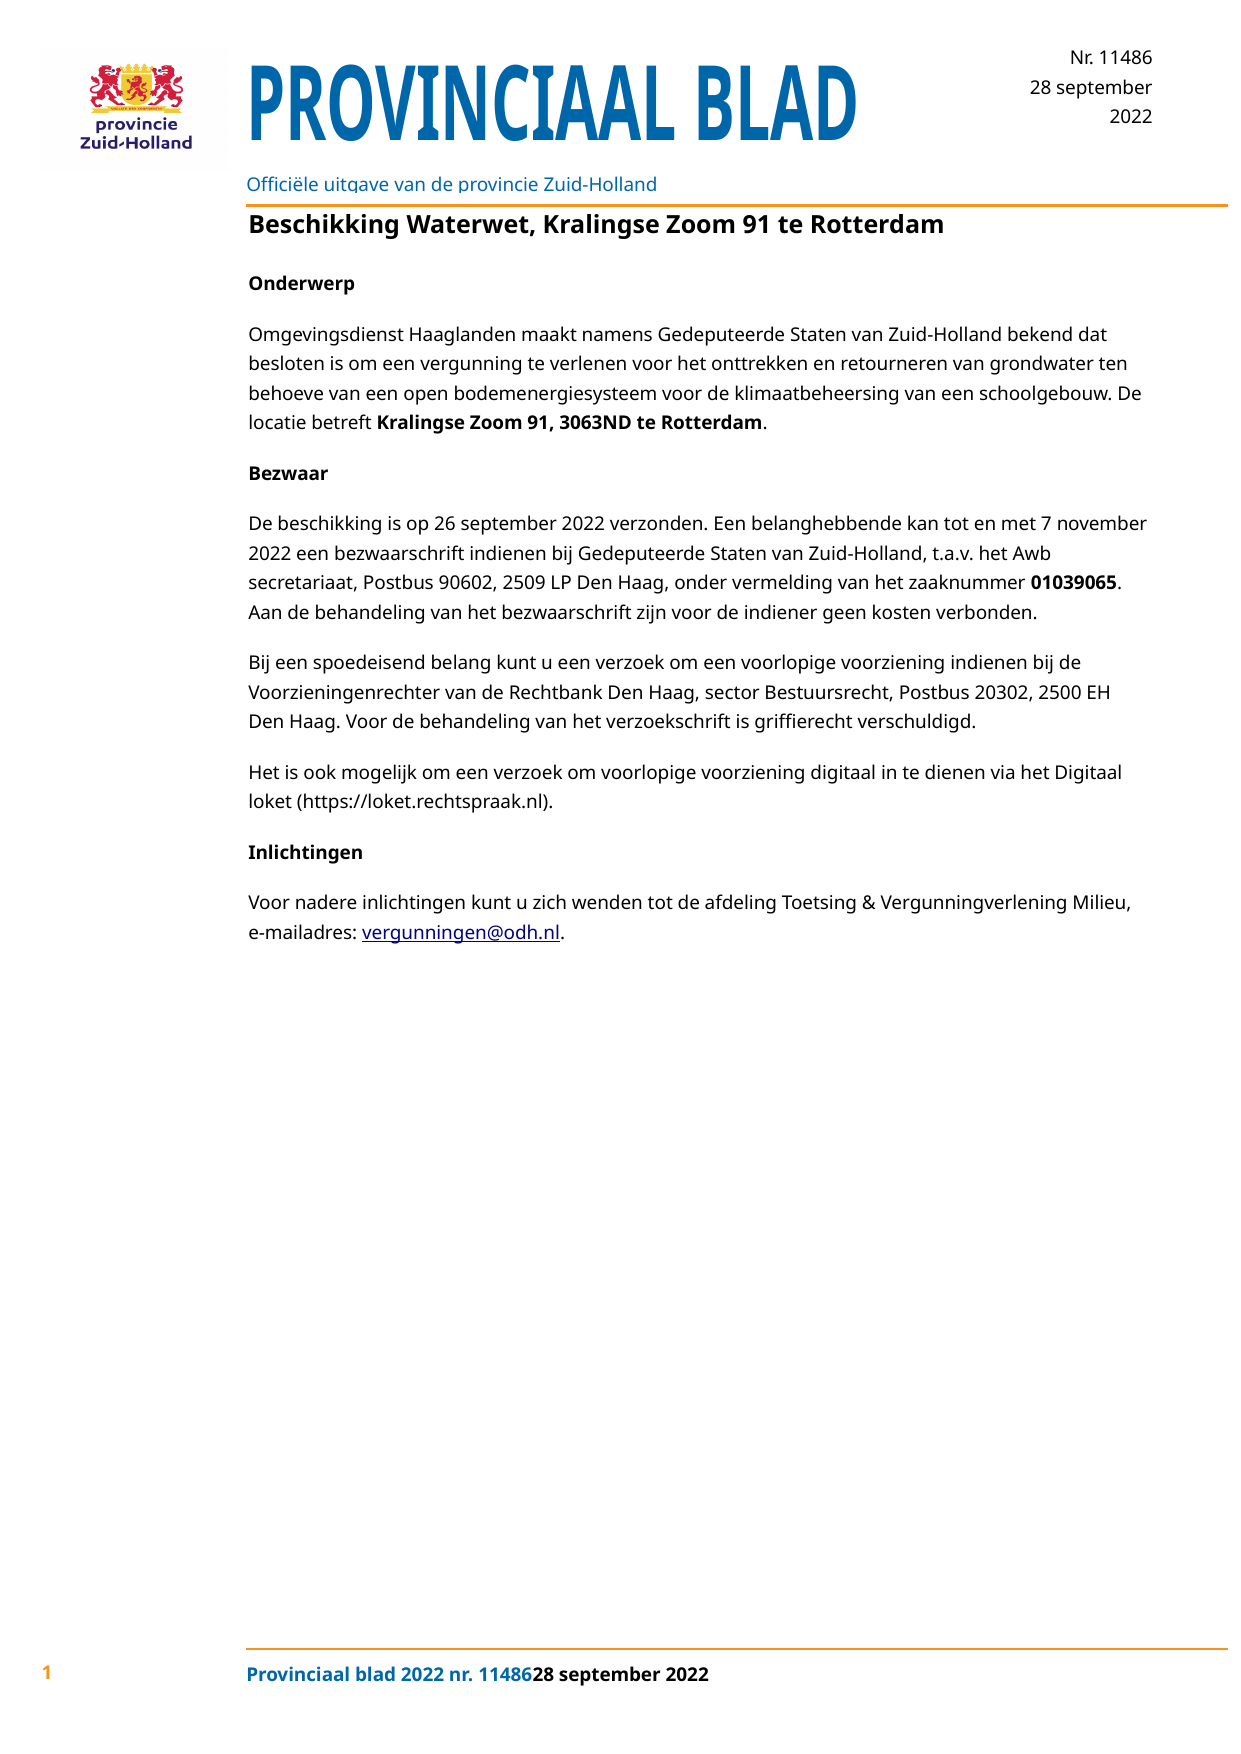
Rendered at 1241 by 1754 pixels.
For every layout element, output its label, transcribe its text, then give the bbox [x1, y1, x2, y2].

text Bezwaar [248, 460, 1152, 486]
text Inlichtingen [248, 839, 1152, 865]
text De beschikking is op 26 september 2022 verzonden. Een belanghebbende kan tot en met 7 november 2022 een bezwaarschrift indienen bij Gedeputeerde Staten van Zuid-Holland, t.a.v. het Awb secretariaat, Postbus 90602, 2509 LP Den Haag, onder vermelding van het zaaknummer 01039065. Aan de behandeling van het bezwaarschrift zijn voor de indiener geen kosten verbonden. [248, 510, 1152, 625]
text Voor nadere inlichtingen kunt u zich wenden tot de afdeling Toetsing & Vergunningverlening Milieu, e-mailadres: vergunningen@odh.nl. [248, 889, 1152, 945]
text Onderwerp [248, 270, 1152, 296]
text Beschikking Waterwet, Kralingse Zoom 91 te Rotterdam [248, 207, 1152, 241]
text Het is ook mogelijk om een verzoek om voorlopige voorziening digitaal in te dienen via het Digitaal loket (https://loket.rechtspraak.nl). [248, 759, 1152, 814]
text Omgevingsdienst Haaglanden maakt namens Gedeputeerde Staten van Zuid-Holland bekend dat besloten is om een vergunning te verlenen voor het onttrekken en retourneren van grondwater ten behoeve van een open bodemenergiesysteem voor de klimaatbeheersing van een schoolgebouw. De locatie betreft Kralingse Zoom 91, 3063ND te Rotterdam. [248, 321, 1152, 435]
picture [41, 47, 231, 172]
text Bij een spoedeisend belang kunt u een verzoek om een voorlopige voorziening indienen bij de Voorzieningenrechter van de Rechtbank Den Haag, sector Bestuursrecht, Postbus 20302, 2500 EH Den Haag. Voor de behandeling van het verzoekschrift is griffierecht verschuldigd. [248, 649, 1152, 734]
